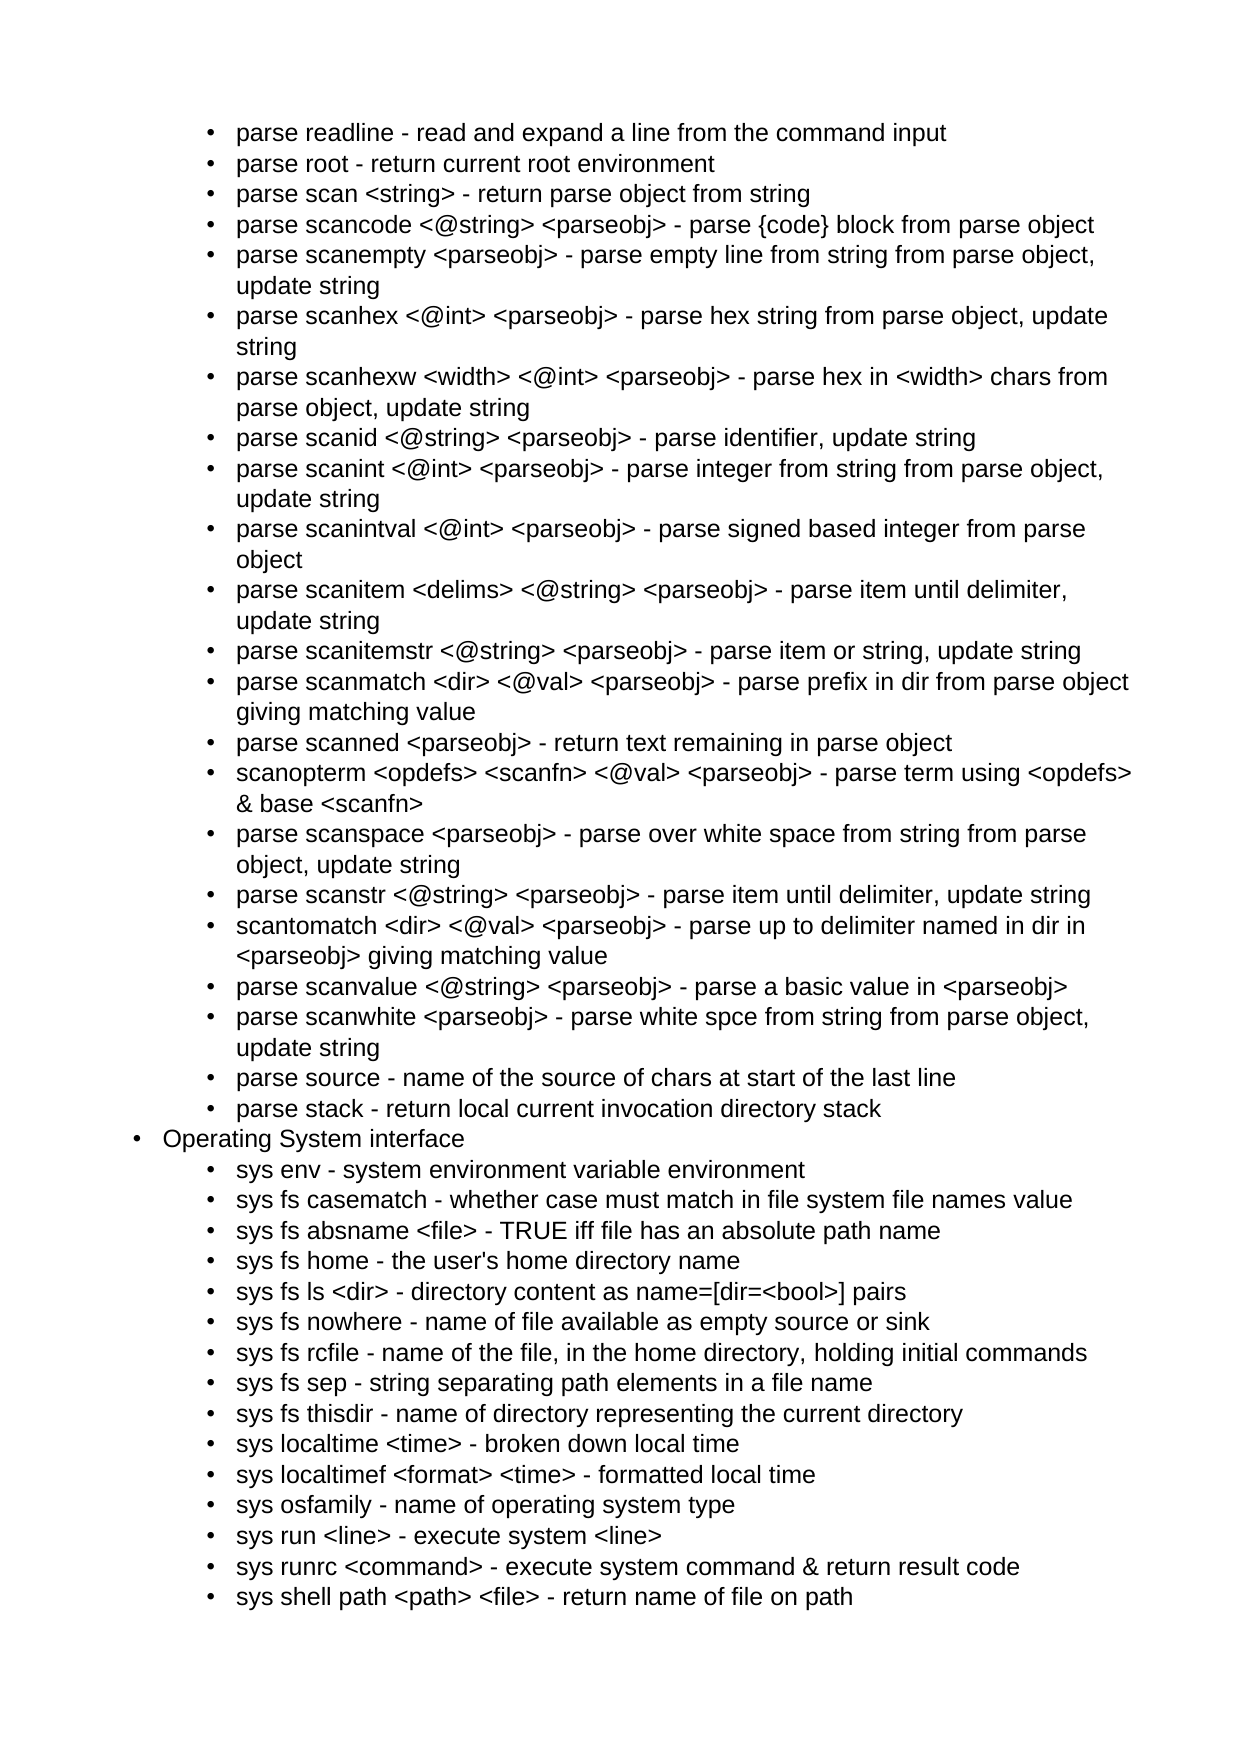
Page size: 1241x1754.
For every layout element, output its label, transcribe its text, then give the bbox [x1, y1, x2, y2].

list parse scanwhite <parseobj> - parse white spce from string from parse object, update string [206, 1002, 1145, 1061]
list sys shell path <path> <file> - return name of file on path [206, 1582, 1145, 1611]
list sys env - system environment variable environment [206, 1155, 1145, 1183]
list parse scanintval <@int> <parseobj> - parse signed based integer from parse object [206, 514, 1145, 574]
list sys fs casematch - whether case must match in file system file names value [206, 1185, 1145, 1214]
list sys fs home - the user's home directory name [206, 1246, 1145, 1275]
list parse scan <string> - return parse object from string [206, 179, 1145, 208]
list parse scanid <@string> <parseobj> - parse identifier, update string [206, 423, 1145, 452]
list scantomatch <dir> <@val> <parseobj> - parse up to delimiter named in dir in <parseobj> giving matching value [206, 911, 1145, 970]
list sys fs absname <file> - TRUE iff file has an absolute path name [206, 1216, 1145, 1244]
list parse scanitem <delims> <@string> <parseobj> - parse item until delimiter, update string [206, 575, 1145, 635]
list sys fs thisdir - name of directory representing the current directory [206, 1399, 1145, 1428]
list parse scanvalue <@string> <parseobj> - parse a basic value in <parseobj> [206, 972, 1145, 1001]
list sys fs ls <dir> - directory content as name=[dir=<bool>] pairs [206, 1277, 1145, 1306]
list parse scanitemstr <@string> <parseobj> - parse item or string, update string [206, 636, 1145, 665]
list parse scanned <parseobj> - return text remaining in parse object [206, 728, 1145, 757]
list sys run <line> - execute system <line> [206, 1521, 1145, 1550]
list sys osfamily - name of operating system type [206, 1490, 1145, 1519]
list parse stack - return local current invocation directory stack [206, 1094, 1145, 1122]
list parse scanspace <parseobj> - parse over white space from string from parse object, update string [206, 819, 1145, 878]
list parse scanint <@int> <parseobj> - parse integer from string from parse object, update string [206, 453, 1145, 513]
list sys runrc <command> - execute system command & return result code [206, 1551, 1145, 1580]
list parse scanhexw <width> <@int> <parseobj> - parse hex in <width> chars from parse object, update string [206, 362, 1145, 421]
list sys localtime <time> - broken down local time [206, 1429, 1145, 1458]
list parse root - return current root environment [206, 149, 1145, 177]
list sys localtimef <format> <time> - formatted local time [206, 1460, 1145, 1489]
list sys fs sep - string separating path elements in a file name [206, 1368, 1145, 1397]
list parse source - name of the source of chars at start of the last line [206, 1063, 1145, 1092]
list parse scanempty <parseobj> - parse empty line from string from parse object, update string [206, 240, 1145, 299]
list parse readline - read and expand a line from the command input [206, 118, 1145, 147]
list scanopterm <opdefs> <scanfn> <@val> <parseobj> - parse term using <opdefs> & base <scanfn> [206, 758, 1145, 818]
list parse scancode <@string> <parseobj> - parse {code} block from parse object [206, 210, 1145, 238]
list parse scanmatch <dir> <@val> <parseobj> - parse prefix in dir from parse object giving matching value [206, 667, 1145, 726]
list Operating System interface [133, 1124, 1145, 1153]
list parse scanstr <@string> <parseobj> - parse item until delimiter, update string [206, 880, 1145, 909]
list parse scanhex <@int> <parseobj> - parse hex string from parse object, update string [206, 301, 1145, 360]
list sys fs rcfile - name of the file, in the home directory, holding initial commands [206, 1338, 1145, 1367]
list sys fs nowhere - name of file available as empty source or sink [206, 1307, 1145, 1336]
